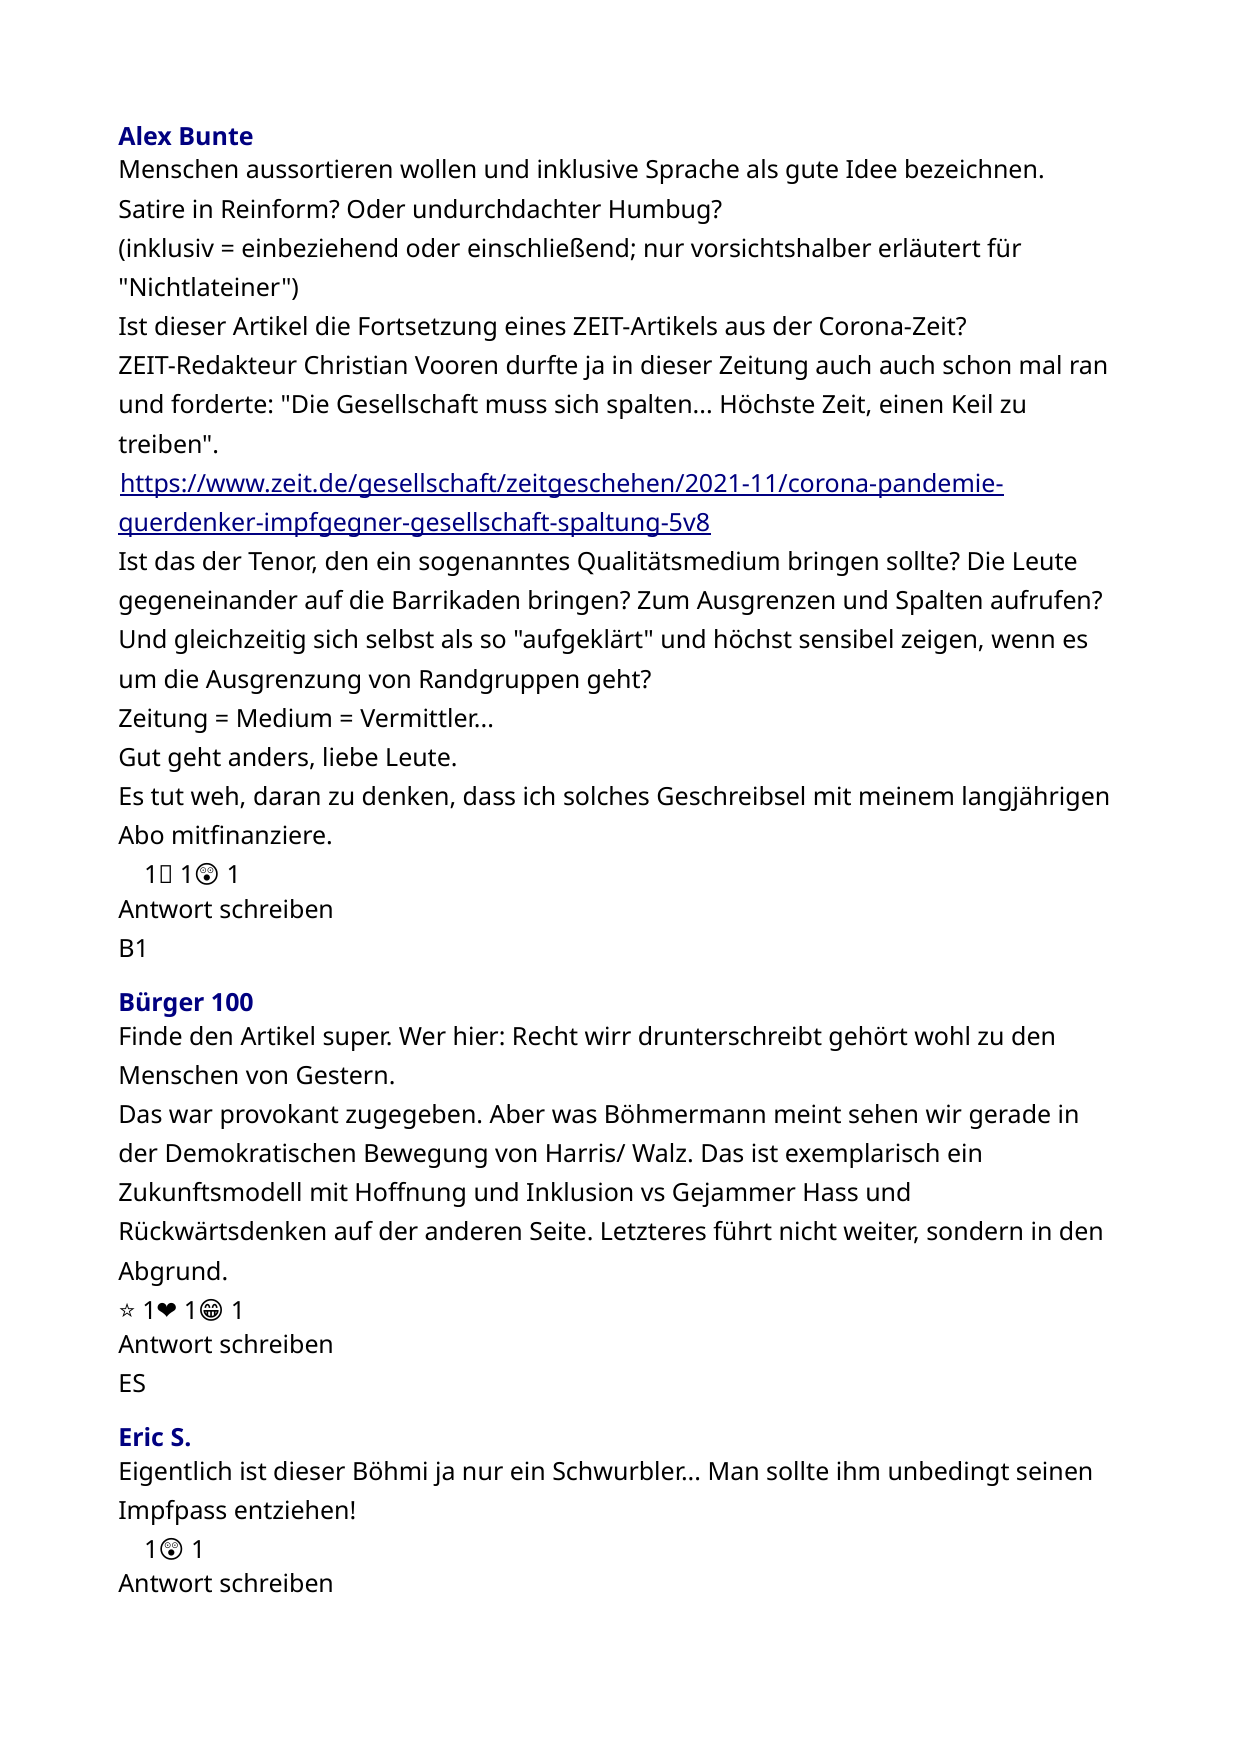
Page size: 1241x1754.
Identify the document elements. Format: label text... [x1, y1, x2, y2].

text Gut geht anders, liebe Leute. [118, 740, 1122, 774]
text 🙁 1🤨 1😲 1 [118, 857, 1122, 891]
text Ist dieser Artikel die Fortsetzung eines ZEIT-Artikels aus der Corona-Zeit? [118, 309, 1122, 343]
text Antwort schreiben [118, 891, 1122, 925]
text Zeitung = Medium = Vermittler... [118, 701, 1122, 734]
text 🙁 1😲 1 [118, 1532, 1122, 1566]
text Es tut weh, daran zu denken, dass ich solches Geschreibsel mit meinem langjährigen Abo mitfinanziere. [118, 779, 1122, 852]
text ES [118, 1366, 1122, 1400]
text (inklusiv = einbeziehend oder einschließend; nur vorsichtshalber erläutert für "Nichtlateiner") [118, 231, 1122, 304]
text Das war provokant zugegeben. Aber was Böhmermann meint sehen wir gerade in der Demokratischen Bewegung von Harris/ Walz. Das ist exemplarisch ein Zukunftsmodell mit Hoffnung und Inklusion vs Gejammer Hass und Rückwärtsdenken auf der anderen Seite. Letzteres führt nicht weiter, sondern in den Abgrund. [118, 1097, 1122, 1287]
text Satire in Reinform? Oder undurchdachter Humbug? [118, 191, 1122, 225]
subtitle Eric S. [118, 1419, 1122, 1453]
text Antwort schreiben [118, 1326, 1122, 1361]
subtitle Alex Bunte [118, 118, 1122, 152]
text B1 [118, 930, 1122, 964]
text Finde den Artikel super. Wer hier: Recht wirr drunterschreibt gehört wohl zu den Menschen von Gestern. [118, 1018, 1122, 1091]
text ⭐️ 1❤️ 1😁 1 [118, 1292, 1122, 1326]
text ZEIT-Redakteur Christian Vooren durfte ja in dieser Zeitung auch auch schon mal ran und forderte: "Die Gesellschaft muss sich spalten... Höchste Zeit, einen Keil zu treiben". [118, 348, 1122, 460]
subtitle Bürger 100 [118, 984, 1122, 1018]
text https://www.zeit.de/gesellschaft/zeitgeschehen/2021-11/corona-pandemie-querdenker-impfgegner-gesellschaft-spaltung-5v8 [118, 466, 1122, 539]
text Menschen aussortieren wollen und inklusive Sprache als gute Idee bezeichnen. [118, 152, 1122, 186]
text Ist das der Tenor, den ein sogenanntes Qualitätsmedium bringen sollte? Die Leute gegeneinander auf die Barrikaden bringen? Zum Ausgrenzen und Spalten aufrufen? Und gleichzeitig sich selbst als so "aufgeklärt" und höchst sensibel zeigen, wenn es um die Ausgrenzung von Randgruppen geht? [118, 544, 1122, 695]
text Eigentlich ist dieser Böhmi ja nur ein Schwurbler... Man sollte ihm unbedingt seinen Impfpass entziehen! [118, 1453, 1122, 1527]
text Antwort schreiben [118, 1566, 1122, 1600]
